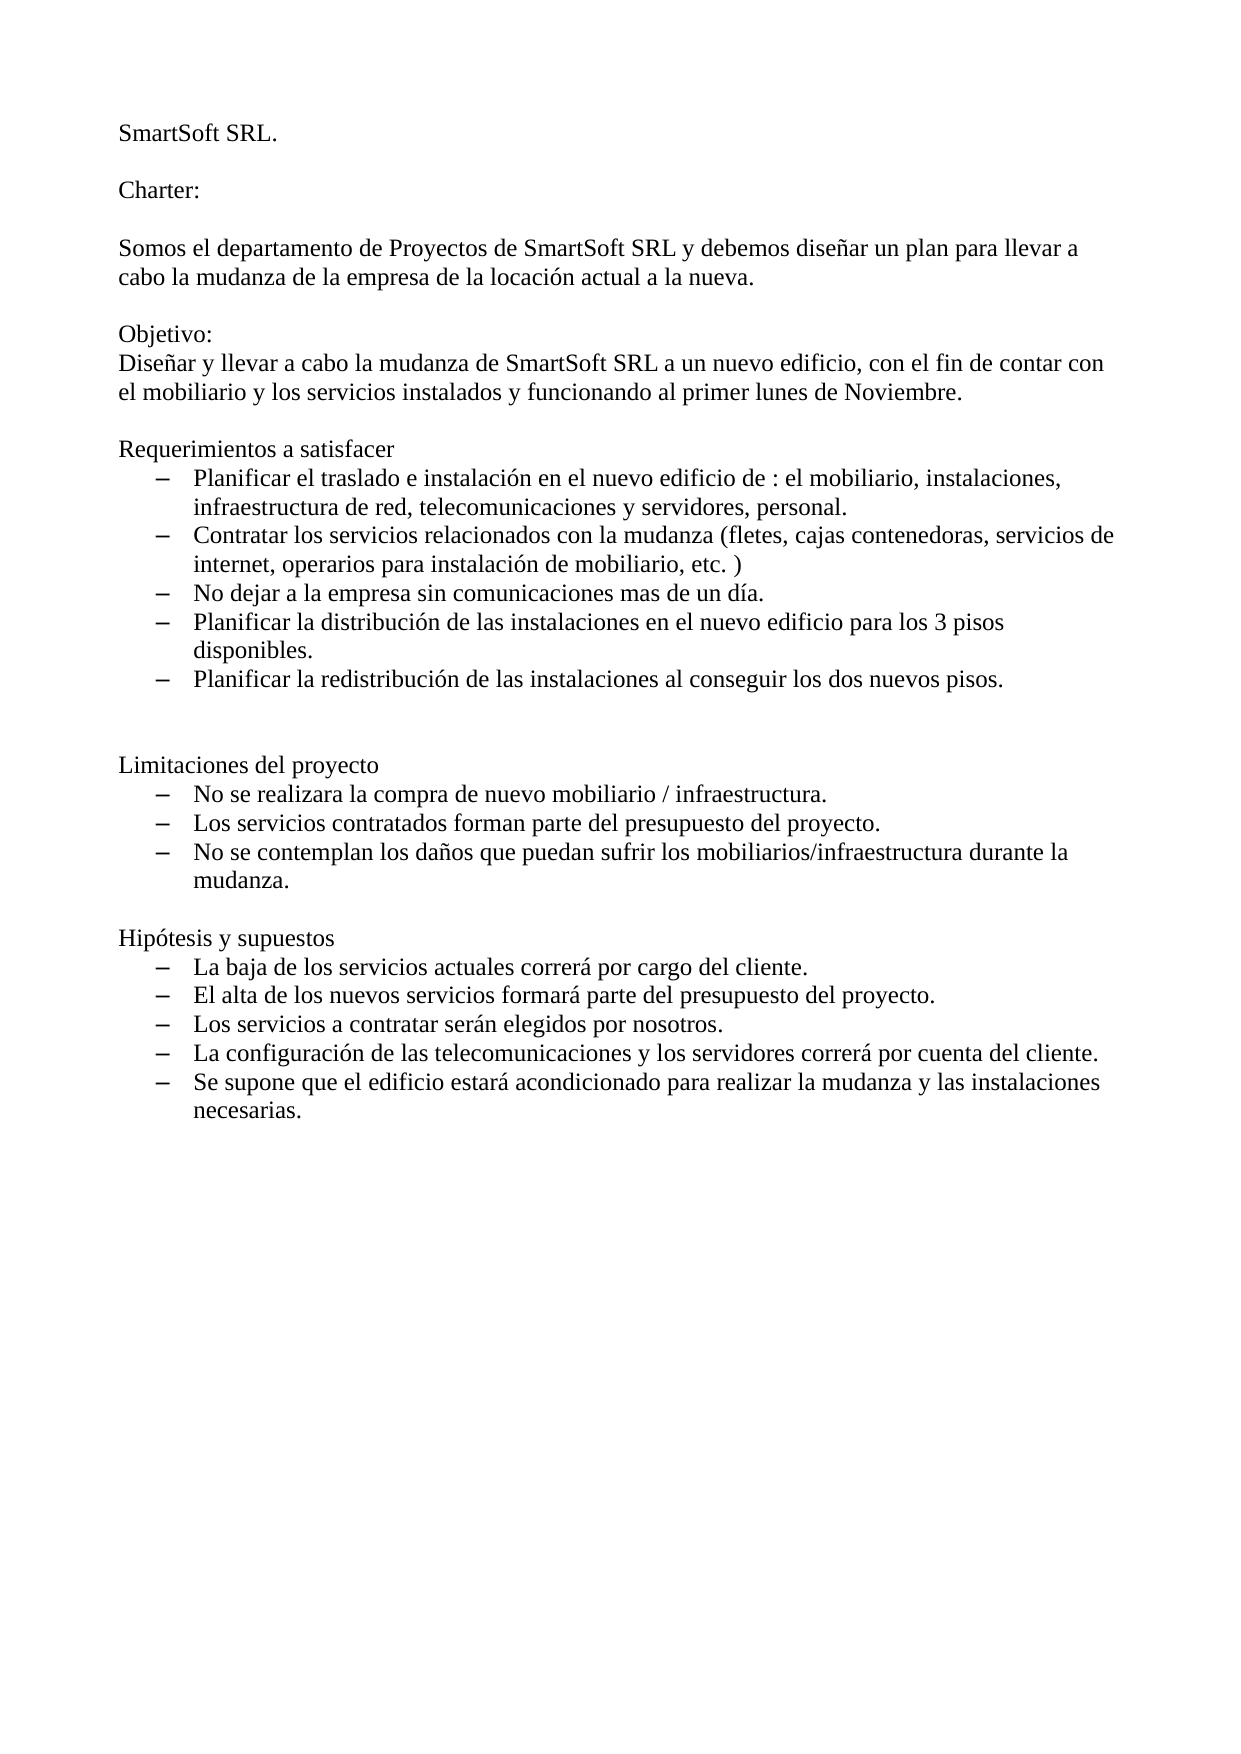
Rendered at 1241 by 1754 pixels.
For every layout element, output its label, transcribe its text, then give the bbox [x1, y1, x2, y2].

list No se realizara la compra de nuevo mobiliario / infraestructura. [156, 779, 1122, 808]
list No dejar a la empresa sin comunicaciones mas de un día. [156, 578, 1122, 607]
text Hipótesis y supuestos [118, 923, 1122, 952]
text Diseñar y llevar a cabo la mudanza de SmartSoft SRL a un nuevo edificio, con el fin de contar con el mobiliario y los servicios instalados y funcionando al primer lunes de Noviembre. [118, 348, 1122, 406]
list Planificar el traslado e instalación en el nuevo edificio de : el mobiliario, instalaciones, infraestructura de red, telecomunicaciones y servidores, personal. [156, 463, 1122, 521]
list Se supone que el edificio estará acondicionado para realizar la mudanza y las instalaciones necesarias. [156, 1067, 1122, 1124]
list No se contemplan los daños que puedan sufrir los mobiliarios/infraestructura durante la mudanza. [156, 837, 1122, 894]
list Planificar la distribución de las instalaciones en el nuevo edificio para los 3 pisos disponibles. [156, 607, 1122, 664]
list Los servicios contratados forman parte del presupuesto del proyecto. [156, 808, 1122, 837]
text Somos el departamento de Proyectos de SmartSoft SRL y debemos diseñar un plan para llevar a cabo la mudanza de la empresa de la locación actual a la nueva. [118, 233, 1122, 291]
text SmartSoft SRL. [118, 118, 1122, 147]
list La baja de los servicios actuales correrá por cargo del cliente. [156, 952, 1122, 981]
text Charter: [118, 176, 1122, 204]
list Los servicios a contratar serán elegidos por nosotros. [156, 1009, 1122, 1038]
text Requerimientos a satisfacer [118, 434, 1122, 463]
list Planificar la redistribución de las instalaciones al conseguir los dos nuevos pisos. [156, 664, 1122, 693]
text Limitaciones del proyecto [118, 751, 1122, 779]
list Contratar los servicios relacionados con la mudanza (fletes, cajas contenedoras, servicios de internet, operarios para instalación de mobiliario, etc. ) [156, 521, 1122, 578]
list La configuración de las telecomunicaciones y los servidores correrá por cuenta del cliente. [156, 1038, 1122, 1067]
list El alta de los nuevos servicios formará parte del presupuesto del proyecto. [156, 981, 1122, 1009]
text Objetivo: [118, 319, 1122, 348]
